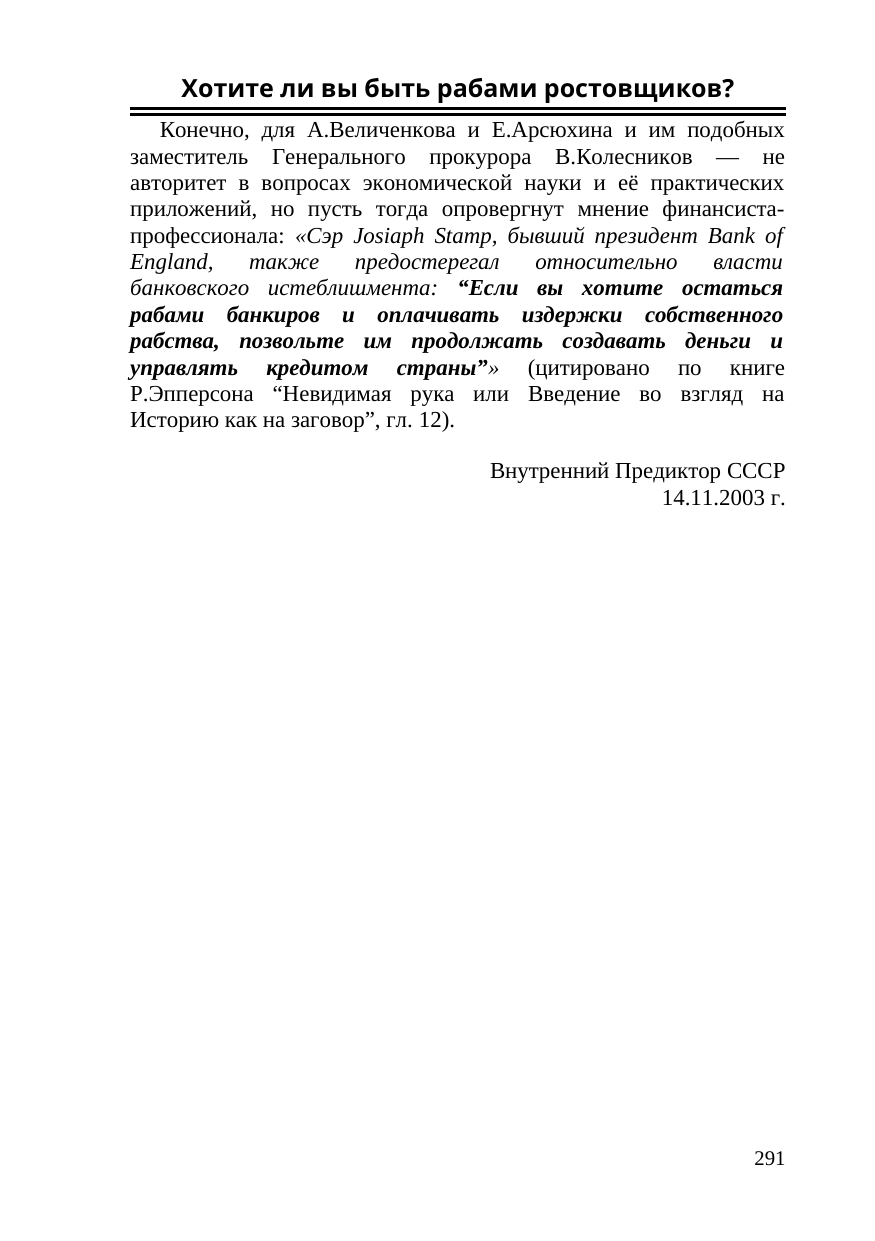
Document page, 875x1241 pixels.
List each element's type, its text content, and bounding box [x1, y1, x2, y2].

text Конечно, для А.Величенкова и Е.Арсюхина и им подобных заместитель Генерального прокурора В.Колесников — не авторитет в вопросах экономической науки и её практических приложений, но пусть тогда опровергнут мнение финансиста-профессионала: «Сэр Josiaph Stamp, бывший президент Bank of England, также предостерегал относительно власти банковского истеблишмента: “Если вы хотите остаться рабами банкиров и оплачивать издержки собственного рабства, позвольте им продолжать создавать деньги и управлять кредитом страны”» (цитировано по книге Р.Эпперсона “Невидимая рука или Введение во взгляд на Историю как на заговор”, гл. 12). [130, 116, 786, 433]
text Внутренний Предиктор СССР 14.11.2003 г. [130, 458, 786, 510]
